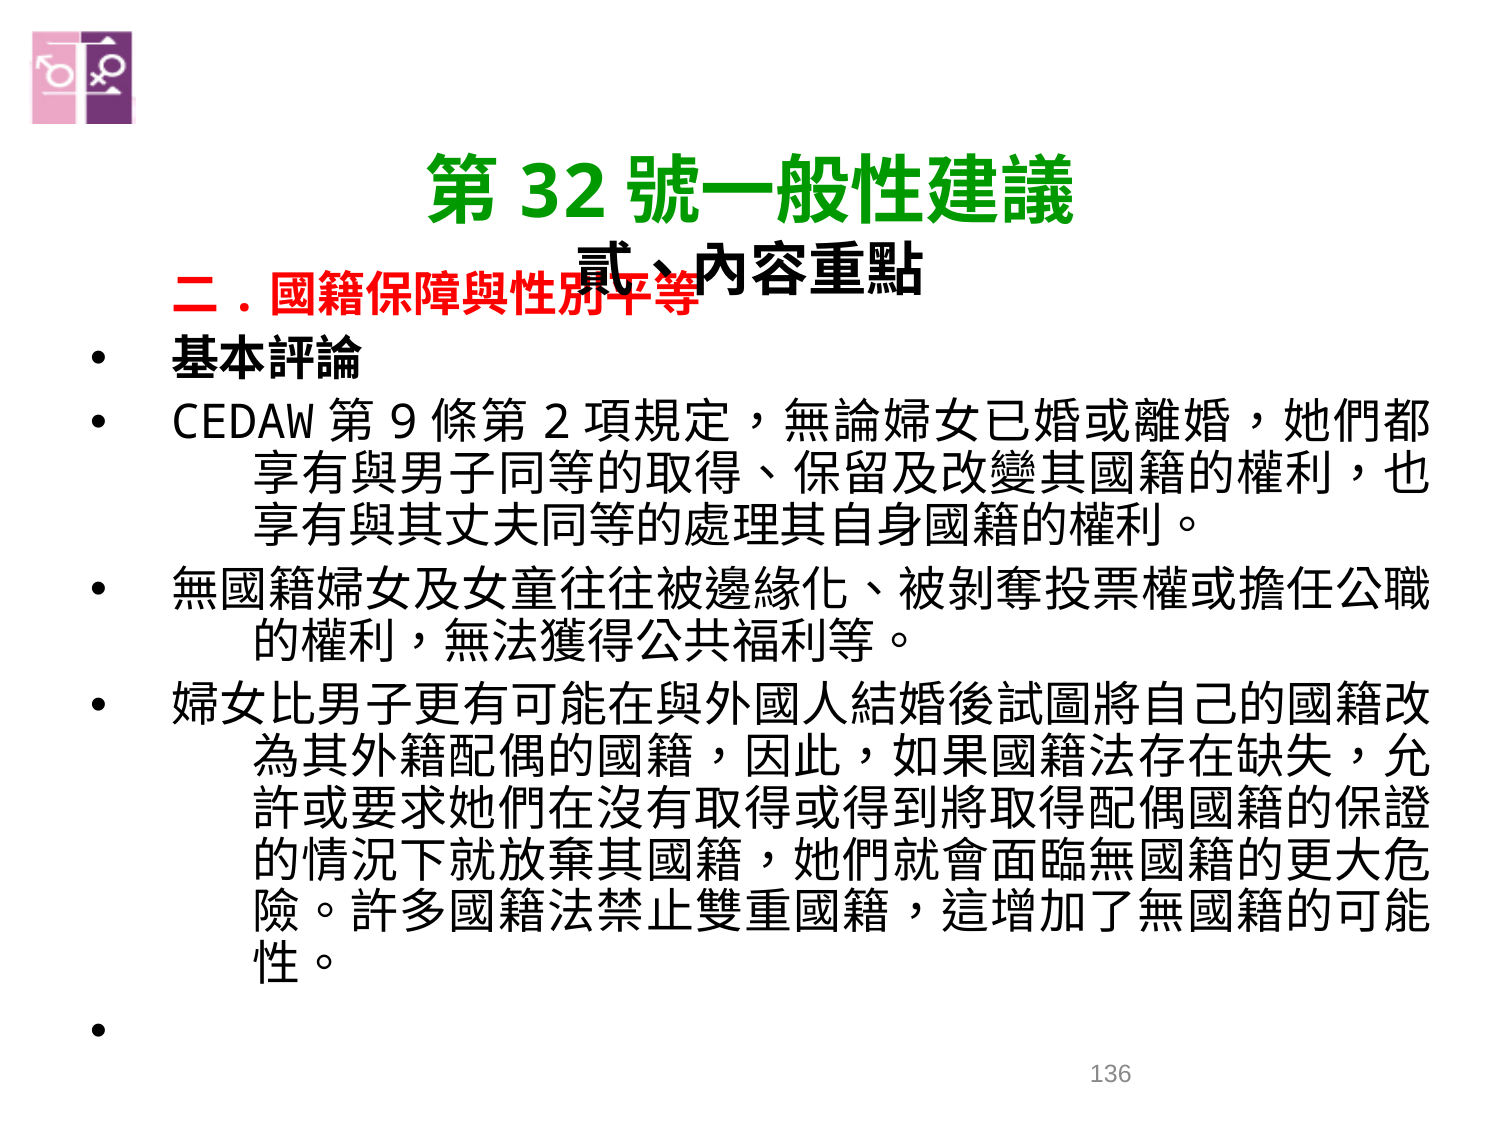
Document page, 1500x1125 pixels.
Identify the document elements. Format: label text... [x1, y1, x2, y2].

title 第32號一般性建議 貳、內容重點 [75, 45, 1426, 233]
text_box 136 [1074, 1042, 1426, 1103]
list 二.國籍保障與性別平等 基本評論 CEDAW第9條第2項規定，無論婦女已婚或離婚，她們都享有與男子同等的取得、保留及改變其國籍的權利，也享有與其丈夫同等的處理其自身國籍的權利。 無國籍婦女及女童往往被邊緣化、被剝奪投票權或擔任公職的權利，無法獲得公共福利等。 婦女比男子更有可能在與外國人結婚後試圖將自己的國籍改為其外籍配偶的國籍，因此，如果國籍法存在缺失，允許或要求她們在沒有取得或得到將取得配偶國籍的保證的情況下就放棄其國籍，她們就會面臨無國籍的更大危險。許多國籍法禁止雙重國籍，這增加了無國籍的可能性。 [75, 262, 1447, 1000]
